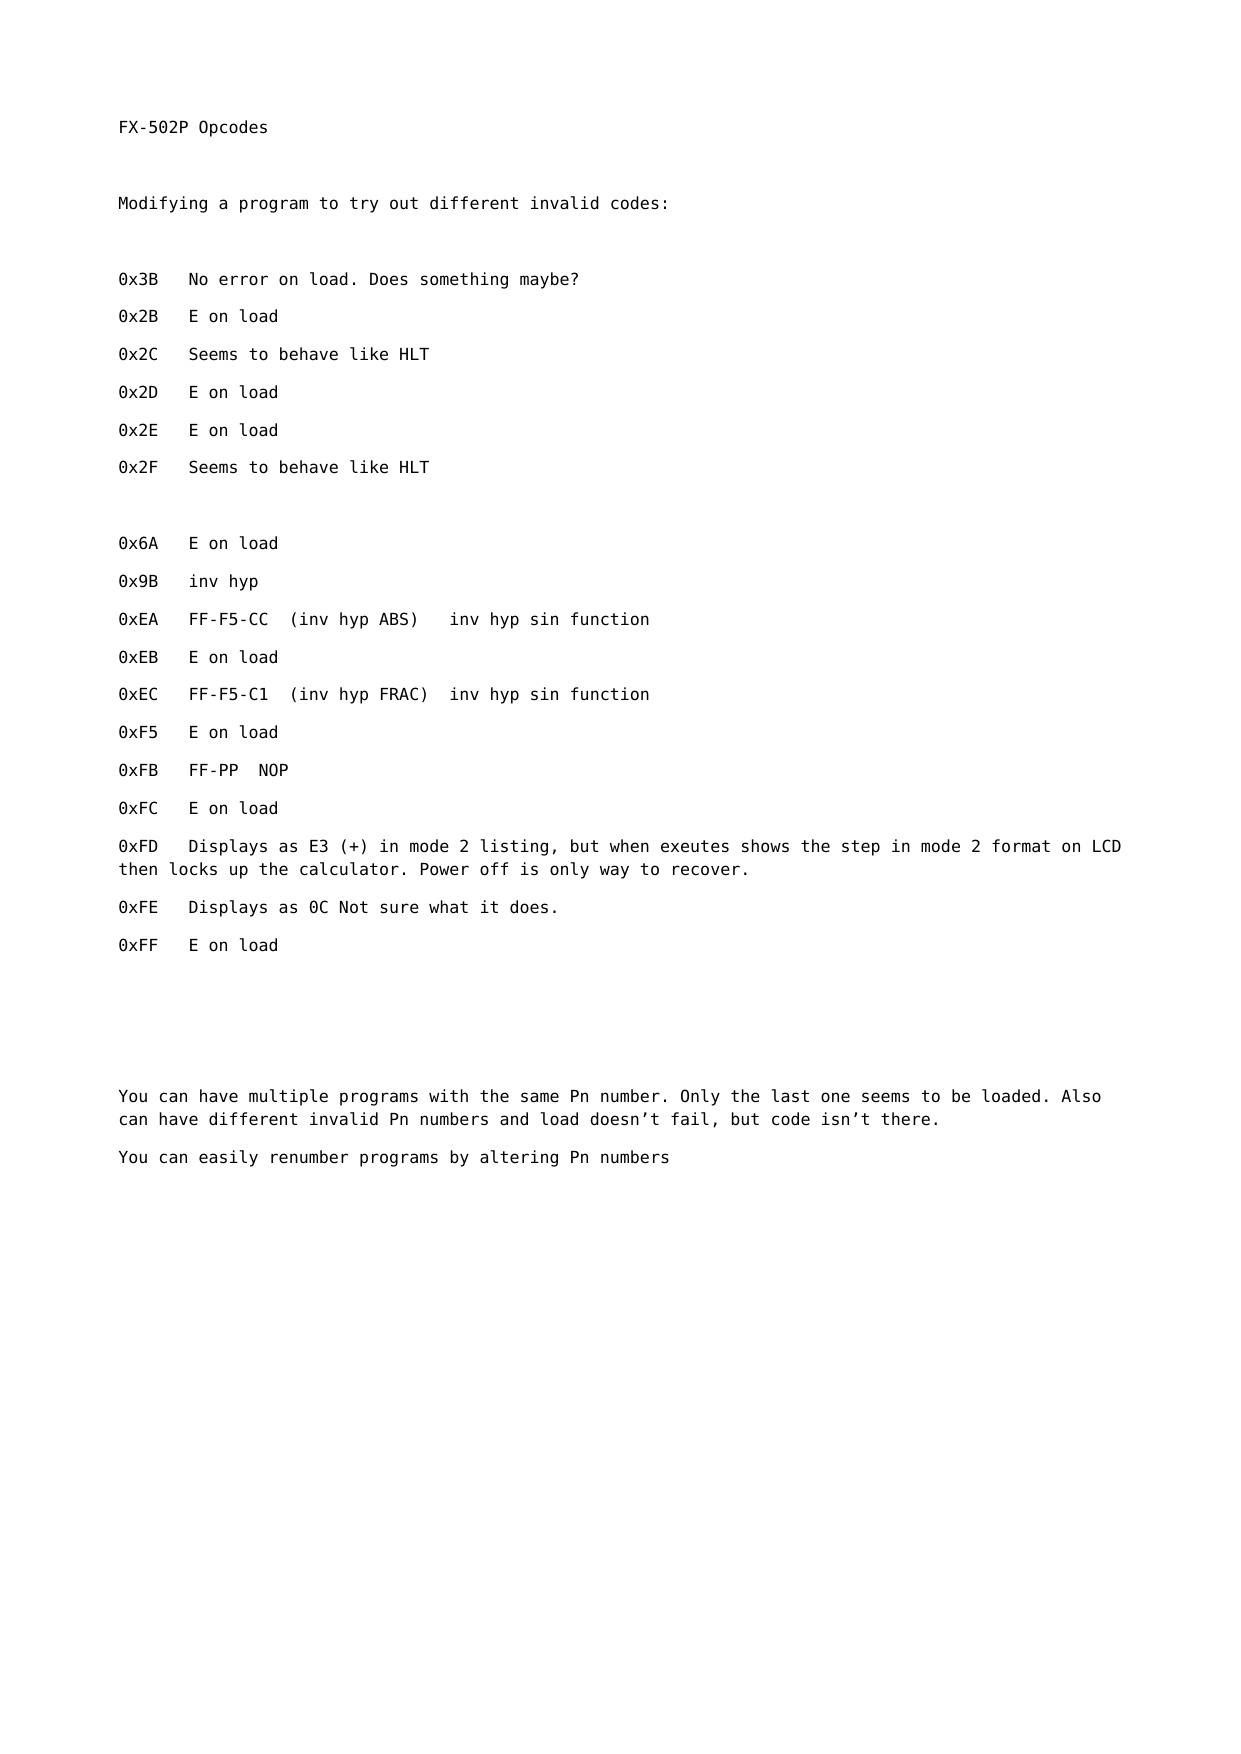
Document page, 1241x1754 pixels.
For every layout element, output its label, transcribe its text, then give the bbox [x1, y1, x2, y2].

text 0x6A E on load [118, 534, 1122, 553]
text 0xEC FF-F5-C1 (inv hyp FRAC) inv hyp sin function [118, 685, 1122, 705]
text 0xFB FF-PP NOP [118, 761, 1122, 780]
text 0x9B inv hyp [118, 572, 1122, 591]
text 0x2E E on load [118, 421, 1122, 440]
text FX-502P Opcodes [118, 118, 1122, 137]
text 0xEB E on load [118, 647, 1122, 667]
text 0xFE Displays as 0C Not sure what it does. [118, 898, 1122, 917]
text 0x2B E on load [118, 307, 1122, 327]
text 0xEA FF-F5-CC (inv hyp ABS) inv hyp sin function [118, 610, 1122, 629]
text 0xFC E on load [118, 799, 1122, 818]
text You can have multiple programs with the same Pn number. Only the last one seems to be loaded. Also can have different invalid Pn numbers and load doesn’t fail, but code isn’t there. [118, 1087, 1122, 1129]
text You can easily renumber programs by altering Pn numbers [118, 1148, 1122, 1167]
text Modifying a program to try out different invalid codes: [118, 194, 1122, 213]
text 0x2D E on load [118, 383, 1122, 402]
text 0xF5 E on load [118, 723, 1122, 742]
text 0x2C Seems to behave like HLT [118, 345, 1122, 364]
text 0xFF E on load [118, 935, 1122, 955]
text 0x2F Seems to behave like HLT [118, 458, 1122, 478]
text 0xFD Displays as E3 (+) in mode 2 listing, but when exeutes shows the step in mode 2 format on LCD then locks up the calculator. Power off is only way to recover. [118, 837, 1122, 879]
text 0x3B No error on load. Does something maybe? [118, 269, 1122, 289]
